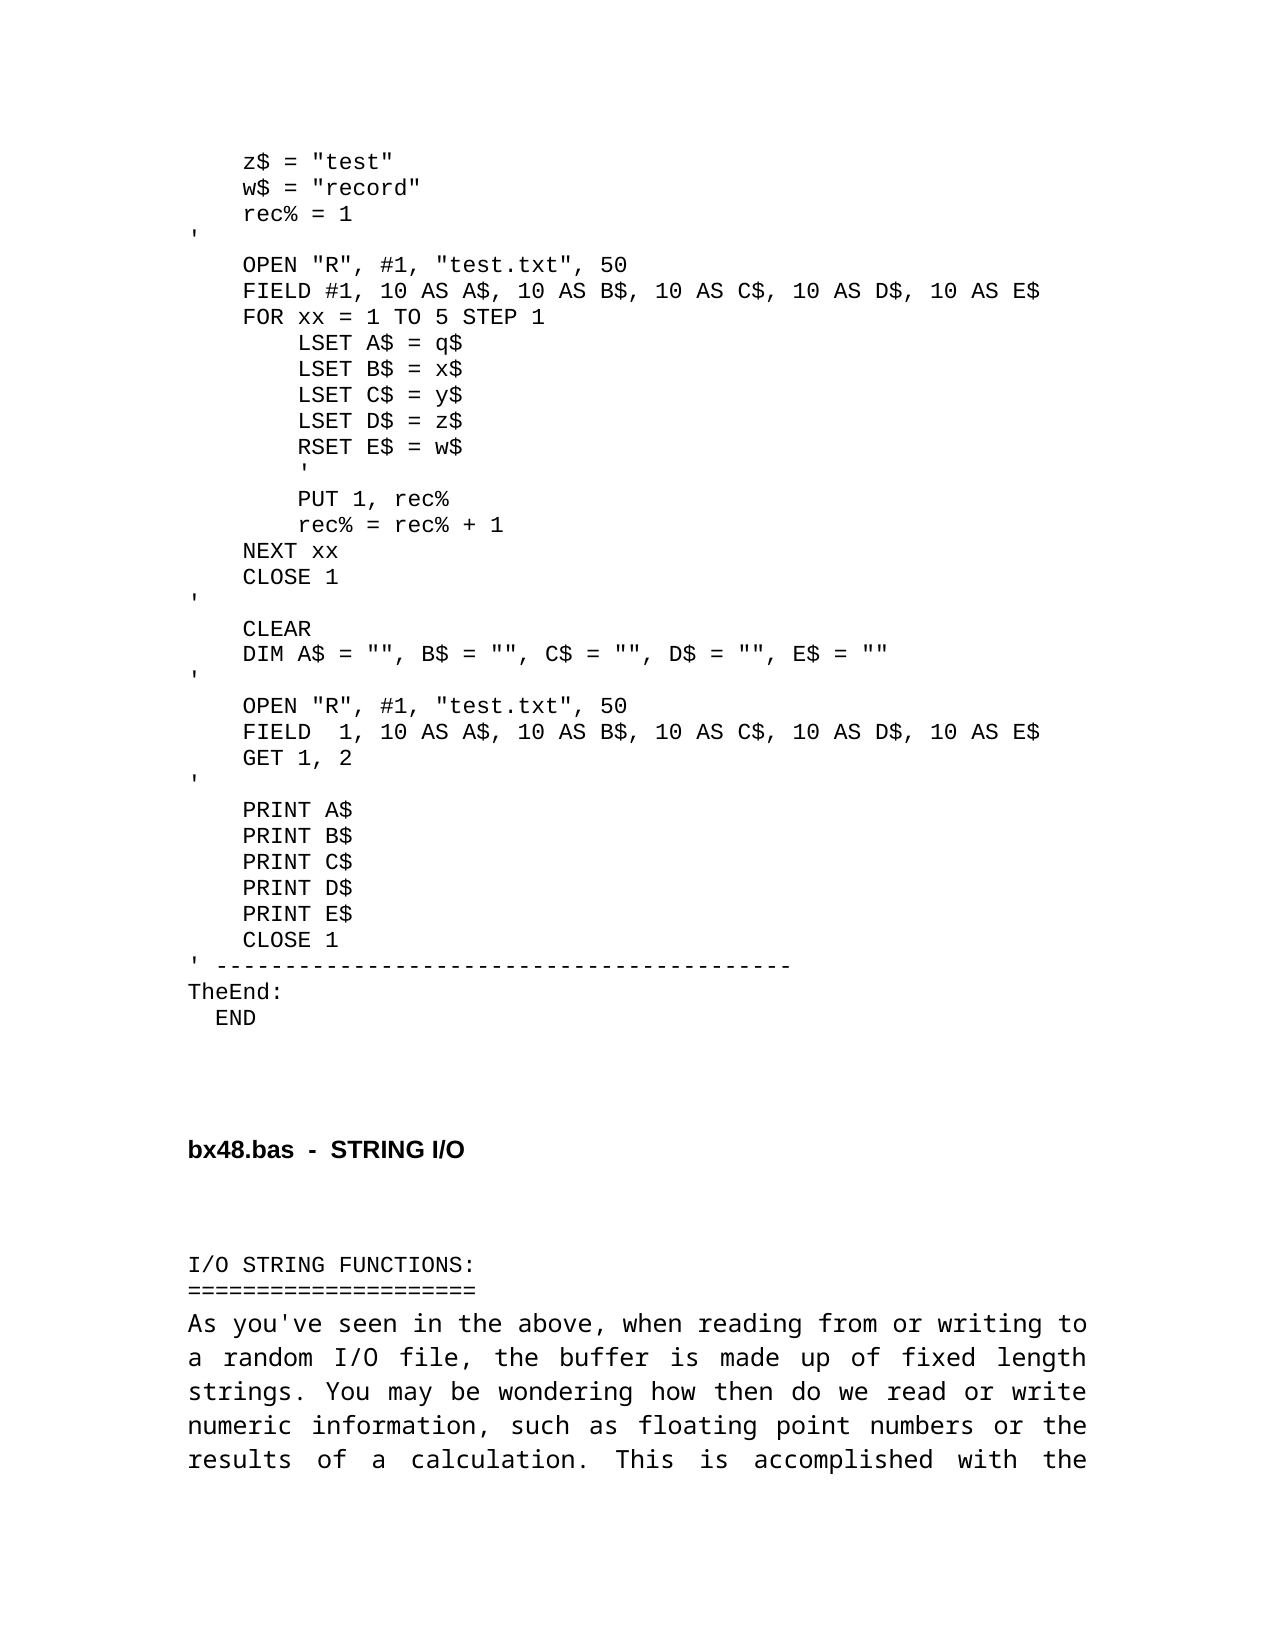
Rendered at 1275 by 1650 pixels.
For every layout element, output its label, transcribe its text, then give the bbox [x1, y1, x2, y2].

text z$ = "test" [187, 150, 1087, 176]
text PUT 1, rec% [187, 487, 1087, 513]
text ' [187, 461, 1087, 487]
text PRINT C$ [187, 850, 1087, 876]
text CLOSE 1 [187, 565, 1087, 591]
text RSET E$ = w$ [187, 435, 1087, 461]
text ' [187, 228, 1087, 254]
text LSET B$ = x$ [187, 357, 1087, 383]
text LSET A$ = q$ [187, 332, 1087, 357]
text PRINT E$ [187, 902, 1087, 928]
text PRINT D$ [187, 876, 1087, 902]
text FOR xx = 1 TO 5 STEP 1 [187, 306, 1087, 332]
text GET 1, 2 [187, 747, 1087, 772]
text rec% = 1 [187, 202, 1087, 228]
text LSET C$ = y$ [187, 383, 1087, 409]
text rec% = rec% + 1 [187, 513, 1087, 539]
text FIELD 1, 10 AS A$, 10 AS B$, 10 AS C$, 10 AS D$, 10 AS E$ [187, 721, 1087, 747]
text DIM A$ = "", B$ = "", C$ = "", D$ = "", E$ = "" [187, 643, 1087, 669]
text FIELD #1, 10 AS A$, 10 AS B$, 10 AS C$, 10 AS D$, 10 AS E$ [187, 280, 1087, 306]
text w$ = "record" [187, 176, 1087, 202]
text OPEN "R", #1, "test.txt", 50 [187, 254, 1087, 280]
text ' [187, 772, 1087, 798]
text CLEAR [187, 617, 1087, 643]
text CLOSE 1 [187, 928, 1087, 954]
text ' [187, 591, 1087, 617]
text ' ------------------------------------------ [187, 954, 1087, 980]
text TheEnd: [187, 980, 1087, 1006]
text I/O STRING FUNCTIONS: [187, 1254, 1087, 1280]
text NEXT xx [187, 539, 1087, 565]
subtitle bx48.bas - STRING I/O [187, 1135, 1087, 1163]
text END [187, 1006, 1087, 1032]
text ===================== [187, 1280, 1087, 1306]
text OPEN "R", #1, "test.txt", 50 [187, 695, 1087, 721]
text ' [187, 669, 1087, 695]
text PRINT A$ [187, 798, 1087, 824]
text As you've seen in the above, when reading from or writing to a random I/O file, the buffer is made up of fixed length strings. You may be wondering how then do we read or write numeric information, such as floating point numbers or the results of a calculation. This is accomplished with the [187, 1306, 1087, 1476]
text LSET D$ = z$ [187, 409, 1087, 435]
text PRINT B$ [187, 824, 1087, 850]
